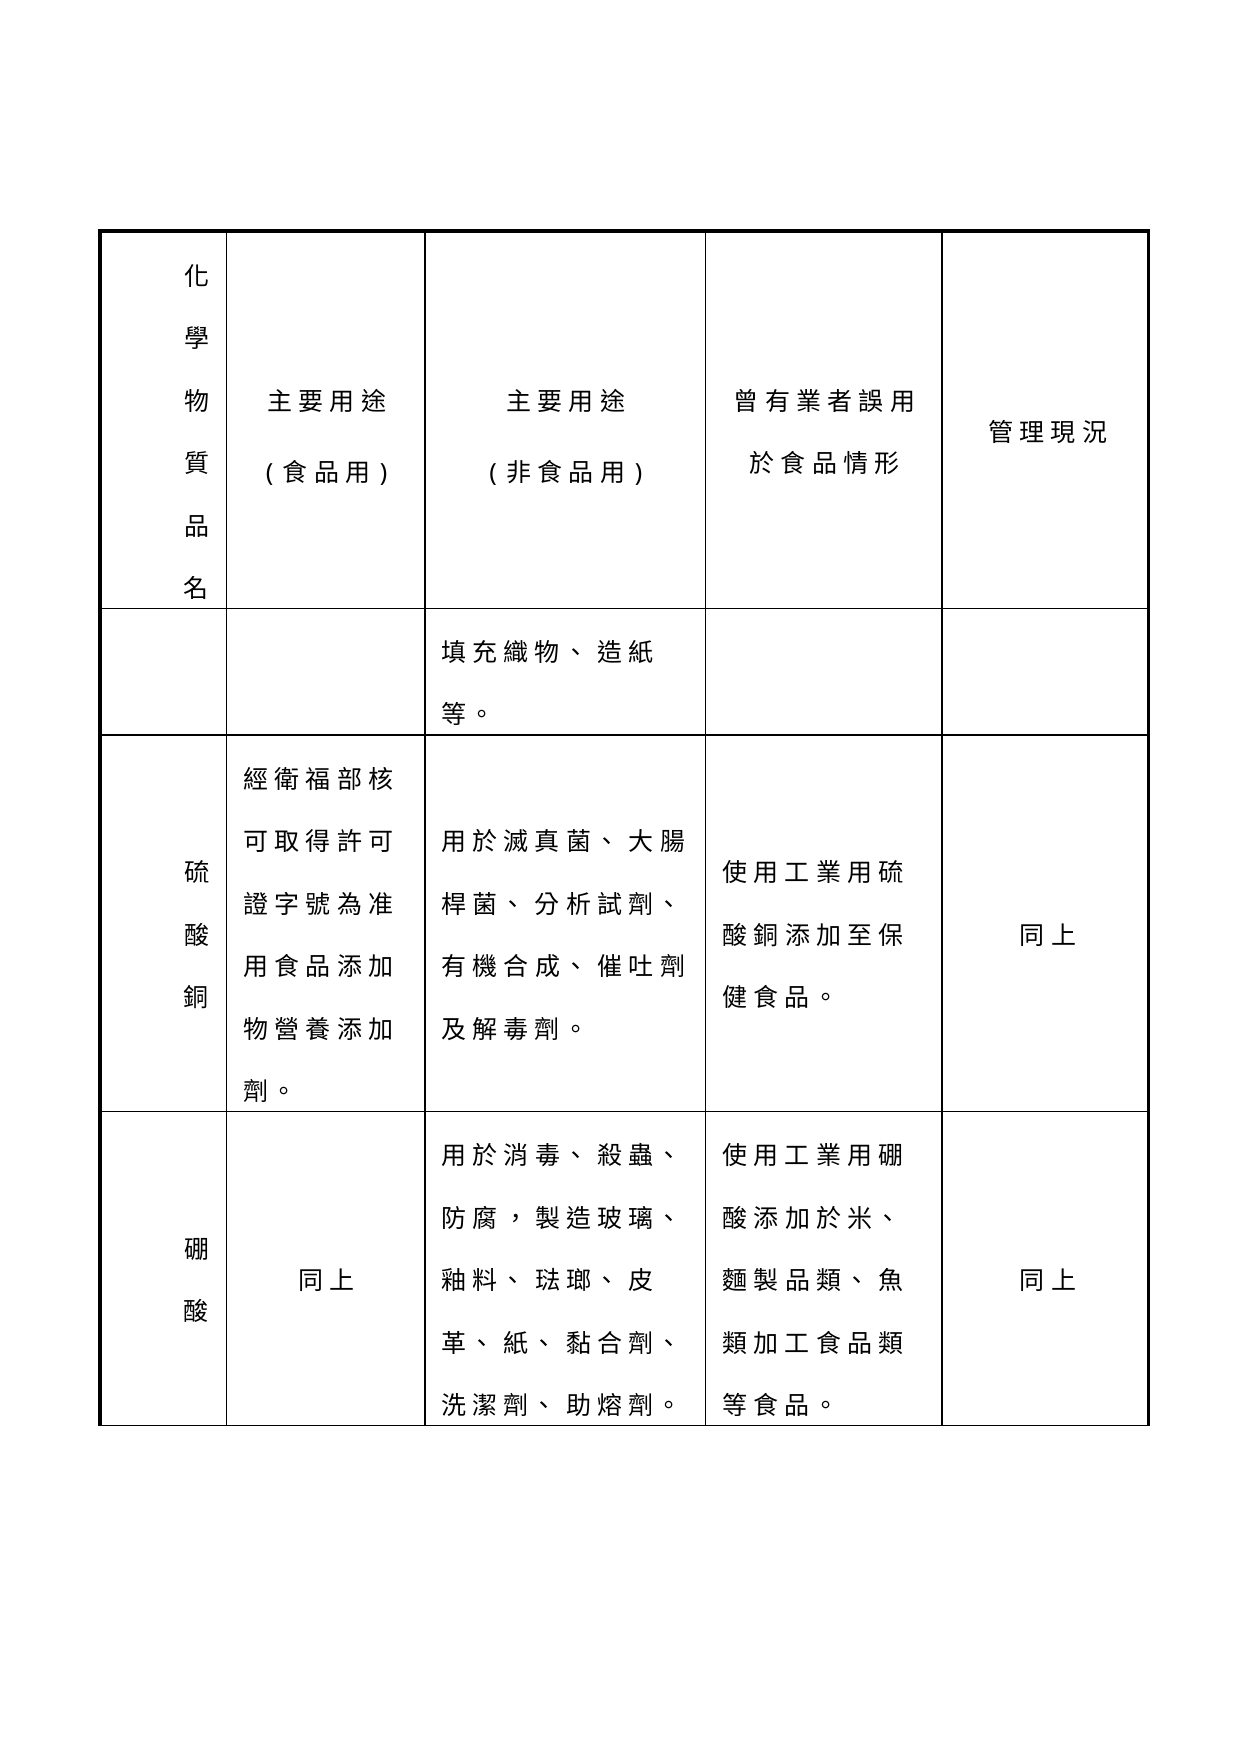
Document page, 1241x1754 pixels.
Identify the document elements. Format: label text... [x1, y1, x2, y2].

table_cell 硼酸 [102, 1112, 226, 1424]
table_cell 同上 [943, 1112, 1147, 1424]
table_cell [102, 609, 226, 734]
table_cell 使用工業用硼酸添加於米、麵製品類、魚類加工食品類等食品。 [706, 1112, 941, 1424]
table_header 主要用途 (食品用) [227, 233, 424, 607]
table_header 管理現況 [943, 233, 1147, 607]
table_cell 同上 [943, 736, 1147, 1111]
table_cell 用於消毒、殺蟲、防腐，製造玻璃、釉料、琺瑯、皮革、紙、黏合劑、洗潔劑、助熔劑。 [426, 1112, 705, 1424]
table_cell [943, 609, 1147, 734]
table_cell [227, 609, 424, 734]
table_cell 填充織物、造紙等。 [426, 609, 705, 734]
table_cell 使用工業用硫酸銅添加至保健食品。 [706, 736, 941, 1111]
table_cell 同上 [227, 1112, 424, 1424]
table_cell [706, 609, 941, 734]
table_header 主要用途 (非食品用) [426, 233, 705, 607]
table_cell 用於滅真菌、大腸桿菌、分析試劑、有機合成、催吐劑及解毒劑。 [426, 736, 705, 1111]
table_cell 硫酸銅 [102, 736, 226, 1111]
table_header 曾有業者誤用 於食品情形 [706, 233, 941, 607]
table_header 化學物質品名 [102, 233, 226, 607]
table_cell 經衛福部核可取得許可證字號為准用食品添加物營養添加劑。 [227, 736, 424, 1111]
